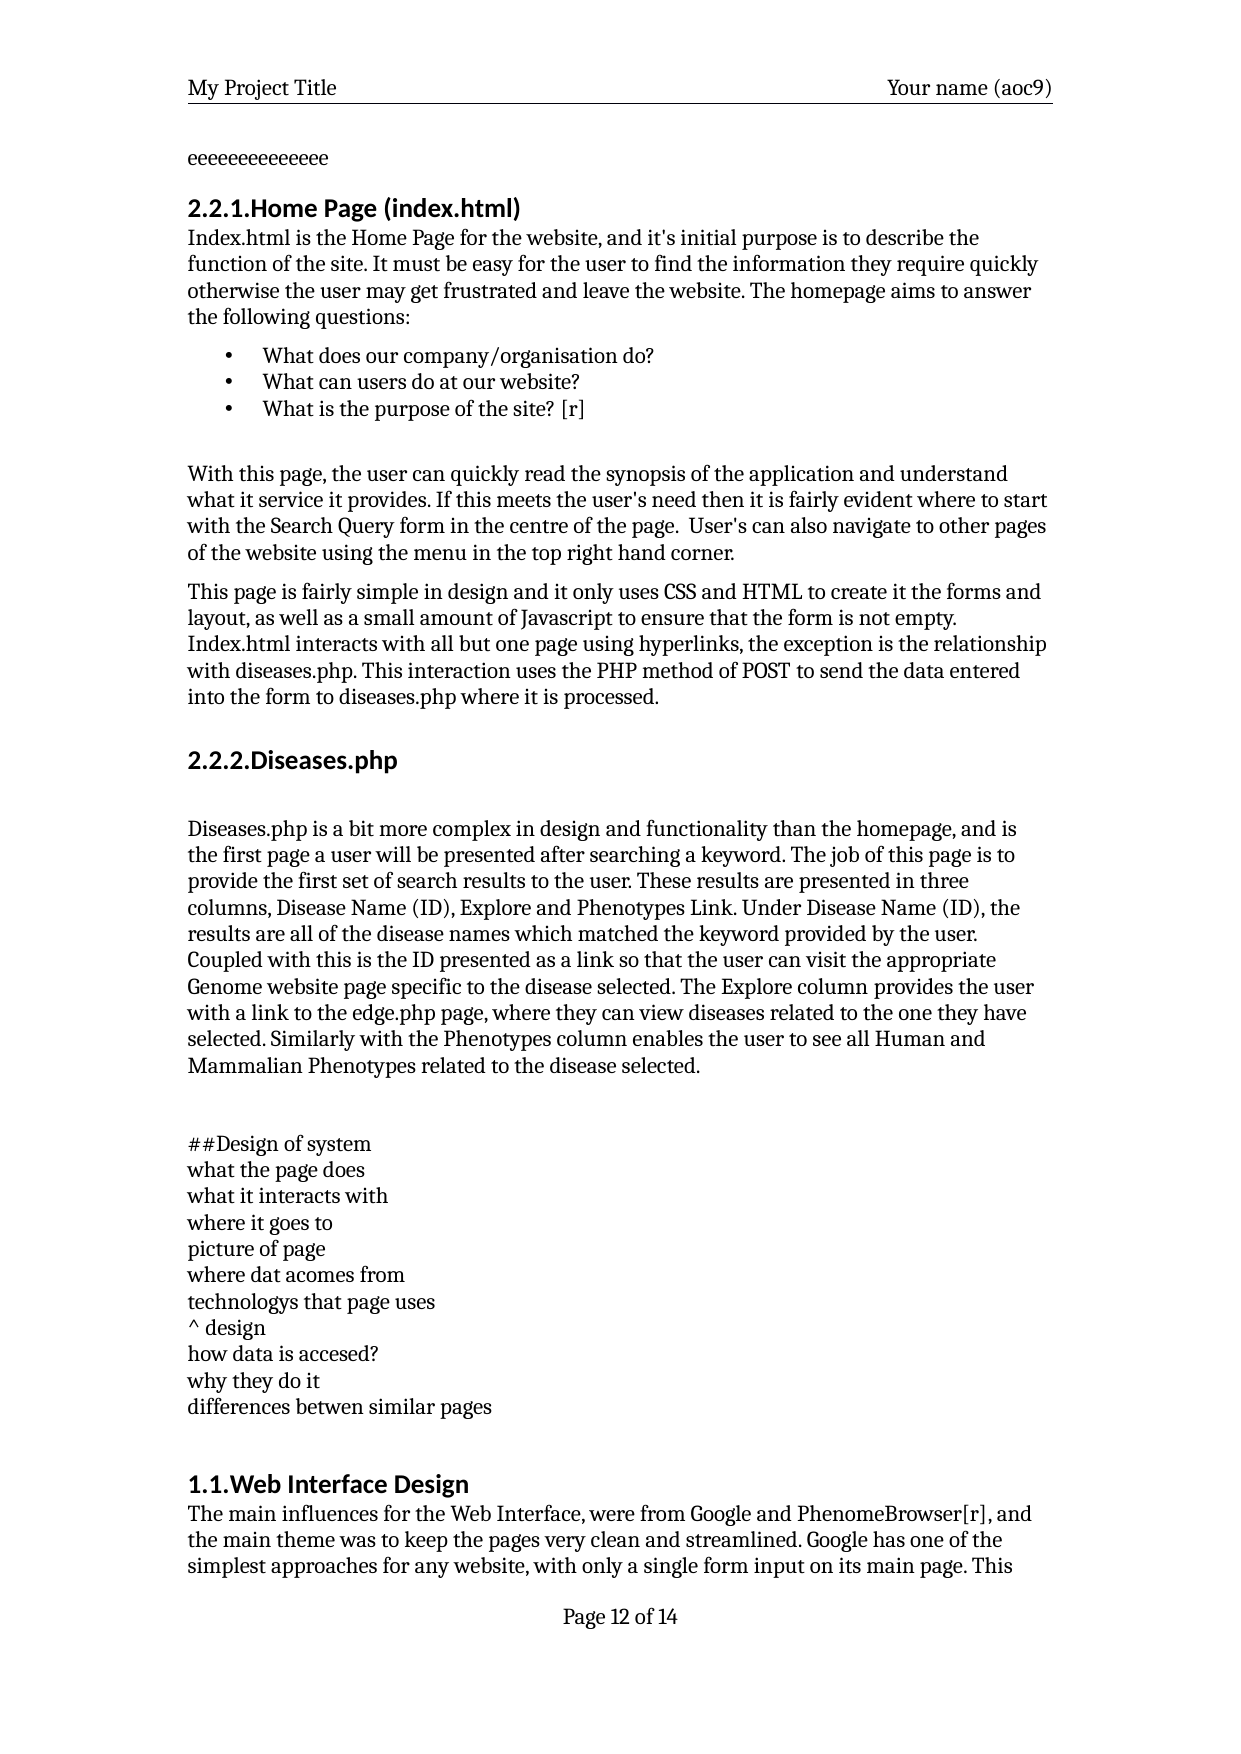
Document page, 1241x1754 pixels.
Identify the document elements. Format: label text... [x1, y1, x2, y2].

text picture of page [187, 1236, 1053, 1262]
text This page is fairly simple in design and it only uses CSS and HTML to create it the forms and layout, as well as a small amount of Javascript to ensure that the form is not empty. Index.html interacts with all but one page using hyperlinks, the exception is the relationship with diseases.php. This interaction uses the PHP method of POST to send the data entered into the form to diseases.php where it is processed. [187, 578, 1053, 710]
text why they do it [187, 1367, 1053, 1394]
subtitle Diseases.php [187, 743, 1053, 777]
text ##Design of system [187, 1130, 1053, 1157]
text The main influences for the Web Interface, were from Google and PhenomeBrowser[r], and the main theme was to keep the pages very clean and streamlined. Google has one of the simplest approaches for any website, with only a single form input on its main page. This [187, 1500, 1053, 1579]
text differences betwen similar pages [187, 1394, 1053, 1420]
text Diseases.php is a bit more complex in design and functionality than the homepage, and is the first page a user will be presented after searching a keyword. The job of this page is to provide the first set of search results to the user. These results are presented in three columns, Disease Name (ID), Explore and Phenotypes Link. Under Disease Name (ID), the results are all of the disease names which matched the keyword provided by the user. Coupled with this is the ID presented as a link so that the user can visit the appropriate Genome website page specific to the disease selected. The Explore column provides the user with a link to the edge.php page, where they can view diseases related to the one they have selected. Similarly with the Phenotypes column enables the user to see all Human and Mammalian Phenotypes related to the disease selected. [187, 815, 1053, 1079]
list What does our company/organisation do? [225, 343, 1053, 369]
text what it interacts with [187, 1183, 1053, 1209]
text where it goes to [187, 1209, 1053, 1236]
list What is the purpose of the site? [r] [225, 395, 1053, 422]
text Index.html is the Home Page for the website, and it's initial purpose is to describe the function of the site. It must be easy for the user to find the information they require quickly otherwise the user may get frustrated and leave the website. The homepage aims to answer the following questions: [187, 225, 1053, 330]
subtitle Home Page (index.html) [187, 192, 1053, 225]
text where dat acomes from [187, 1262, 1053, 1288]
list What can users do at our website? [225, 369, 1053, 395]
text technologys that page uses [187, 1288, 1053, 1315]
subtitle Web Interface Design [187, 1467, 1053, 1500]
text With this page, the user can quickly read the synopsis of the application and understand what it service it provides. If this meets the user's need then it is fairly evident where to start with the Search Query form in the centre of the page. User's can also navigate to other pages of the website using the menu in the top right hand corner. [187, 461, 1053, 566]
text eeeeeeeeeeeeee [187, 144, 1053, 171]
text ^ design [187, 1315, 1053, 1341]
text how data is accesed? [187, 1341, 1053, 1367]
text what the page does [187, 1157, 1053, 1183]
